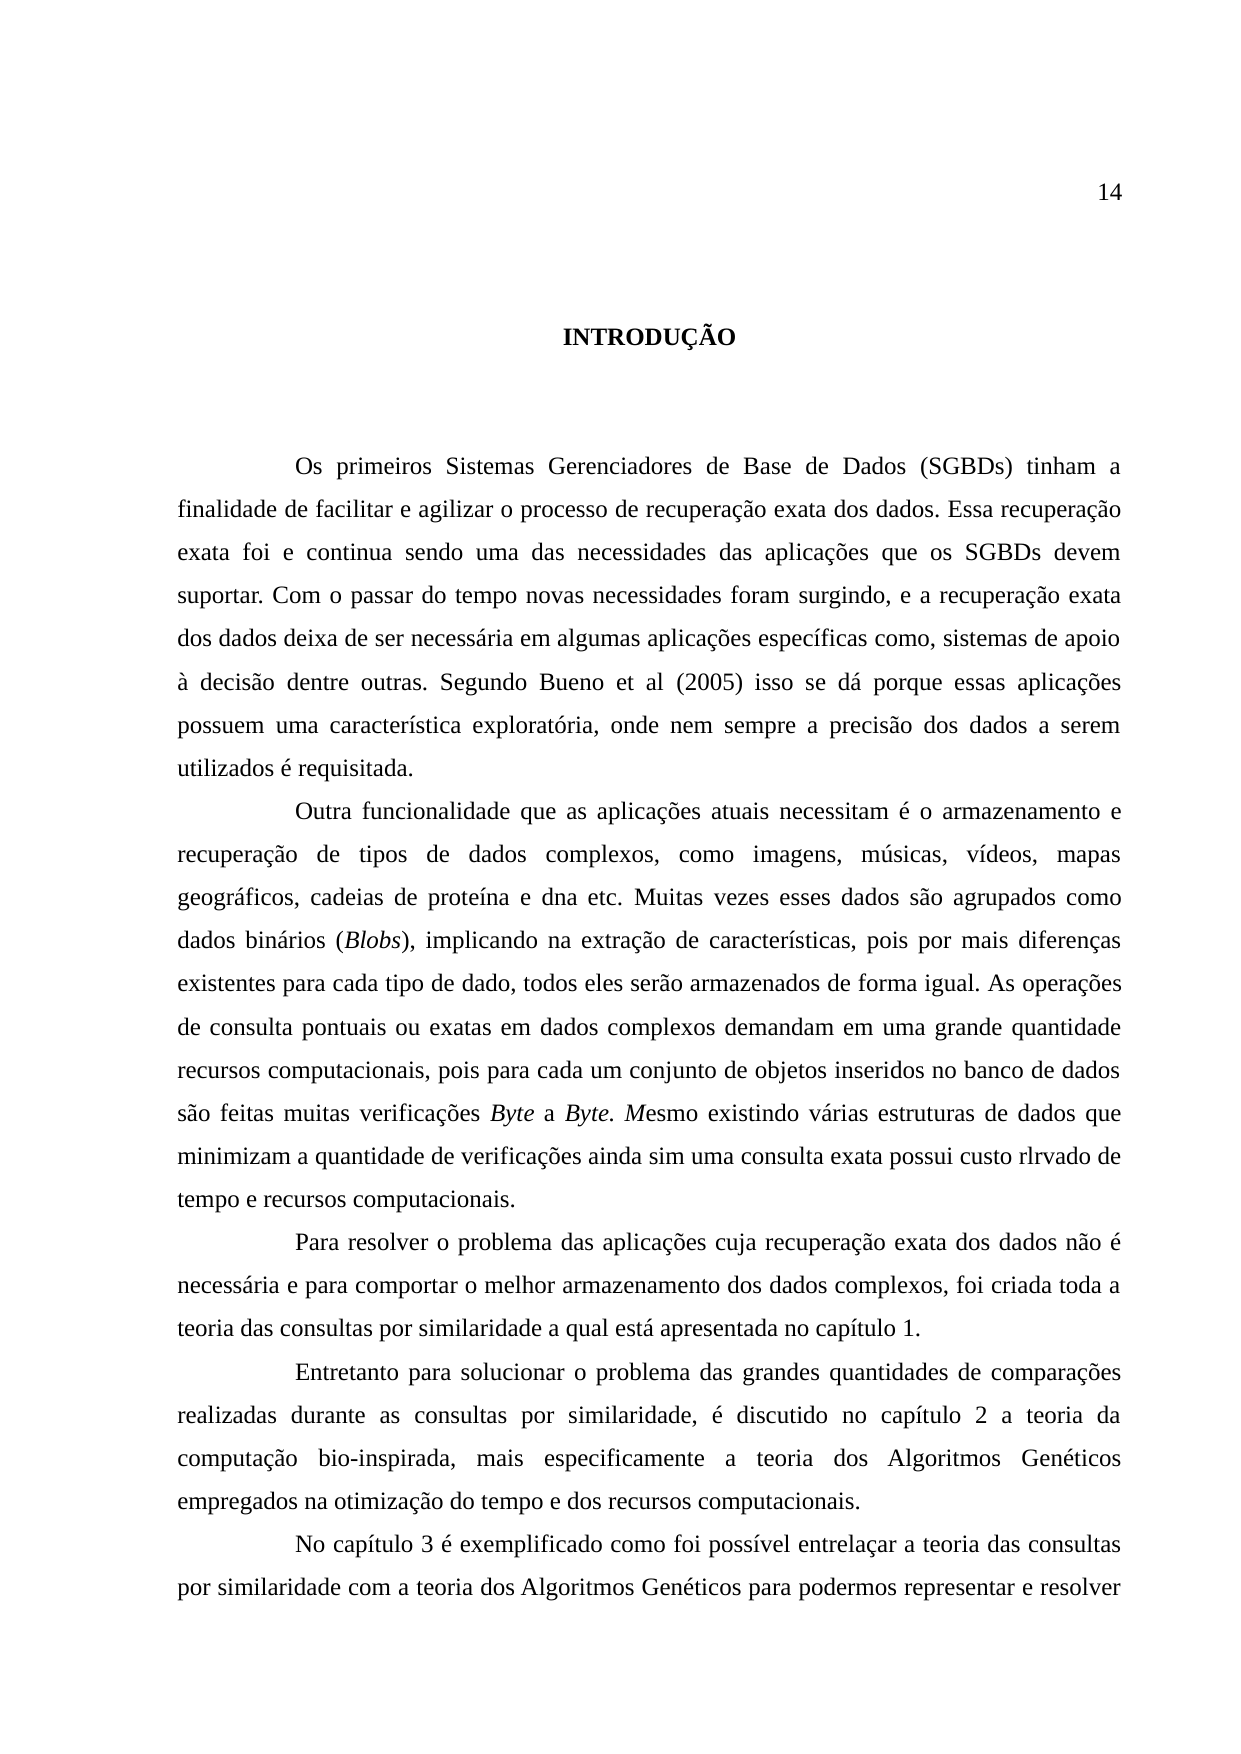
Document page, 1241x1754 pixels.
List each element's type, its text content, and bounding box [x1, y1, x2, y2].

text Entretanto para solucionar o problema das grandes quantidades de comparações realizadas durante as consultas por similaridade, é discutido no capítulo 2 a teoria da computação bio-inspirada, mais especificamente a teoria dos Algoritmos Genéticos empregados na otimização do tempo e dos recursos computacionais. [177, 1357, 1122, 1515]
text INTRODUÇÃO [177, 322, 1122, 350]
text Para resolver o problema das aplicações cuja recuperação exata dos dados não é necessária e para comportar o melhor armazenamento dos dados complexos, foi criada toda a teoria das consultas por similaridade a qual está apresentada no capítulo 1. [177, 1227, 1122, 1342]
text No capítulo 3 é exemplificado como foi possível entrelaçar a teoria das consultas por similaridade com a teoria dos Algoritmos Genéticos para podermos representar e resolver [177, 1529, 1122, 1601]
text Os primeiros Sistemas Gerenciadores de Base de Dados (SGBDs) tinham a finalidade de facilitar e agilizar o processo de recuperação exata dos dados. Essa recuperação exata foi e continua sendo uma das necessidades das aplicações que os SGBDs devem suportar. Com o passar do tempo novas necessidades foram surgindo, e a recuperação exata dos dados deixa de ser necessária em algumas aplicações específicas como, sistemas de apoio à decisão dentre outras. Segundo Bueno et al (2005) isso se dá porque essas aplicações possuem uma característica exploratória, onde nem sempre a precisão dos dados a serem utilizados é requisitada. [177, 451, 1122, 782]
text Outra funcionalidade que as aplicações atuais necessitam é o armazenamento e recuperação de tipos de dados complexos, como imagens, músicas, vídeos, mapas geográficos, cadeias de proteína e dna etc. Muitas vezes esses dados são agrupados como dados binários (Blobs), implicando na extração de características, pois por mais diferenças existentes para cada tipo de dado, todos eles serão armazenados de forma igual. As operações de consulta pontuais ou exatas em dados complexos demandam em uma grande quantidade recursos computacionais, pois para cada um conjunto de objetos inseridos no banco de dados são feitas muitas verificações Byte a Byte. Mesmo existindo várias estruturas de dados que minimizam a quantidade de verificações ainda sim uma consulta exata possui custo rlrvado de tempo e recursos computacionais. [177, 796, 1122, 1213]
